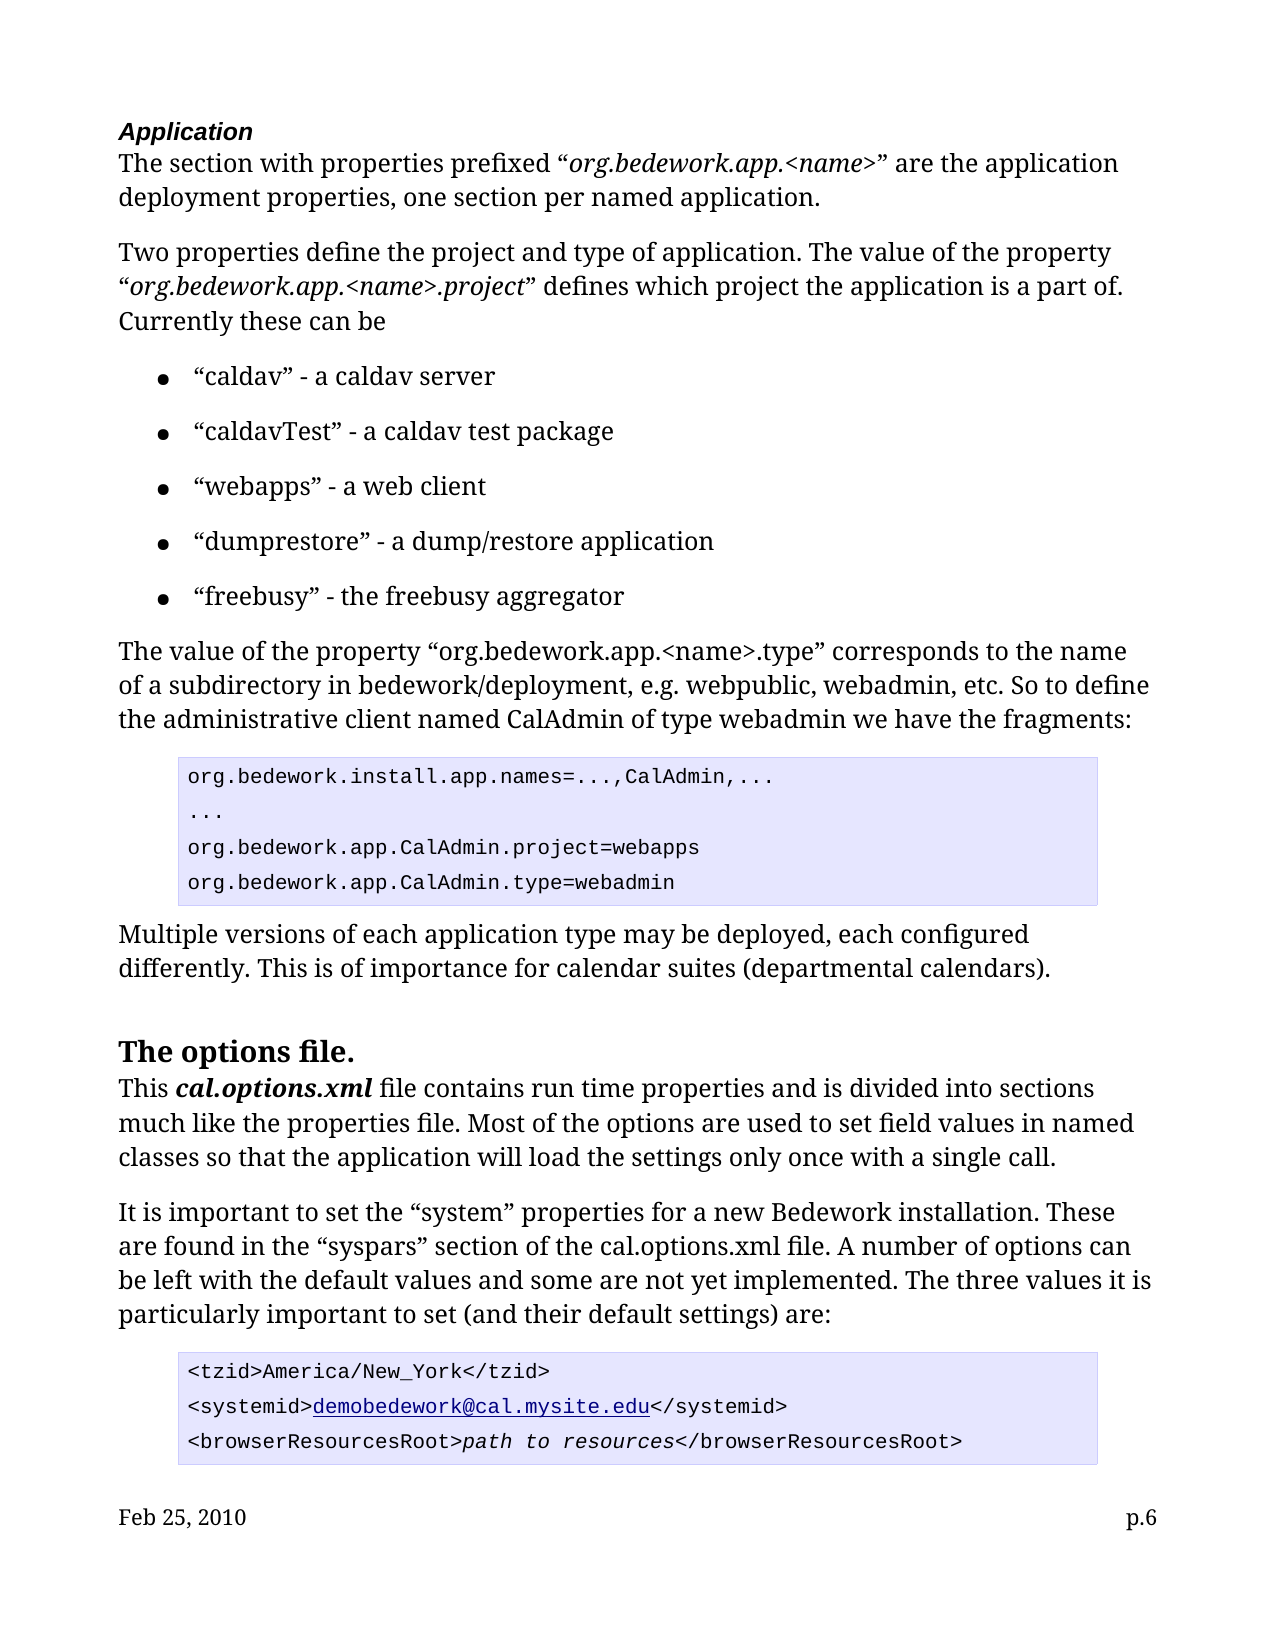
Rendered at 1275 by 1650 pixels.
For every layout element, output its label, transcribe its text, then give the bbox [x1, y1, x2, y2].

list “caldavTest” - a caldav test package [156, 413, 1157, 447]
subtitle Application [118, 118, 1157, 146]
list “caldav” - a caldav server [156, 358, 1157, 392]
subtitle The options file. [118, 1031, 1157, 1071]
text org.bedework.install.app.names=...,CalAdmin,... [179, 758, 1097, 790]
list “webapps” - a web client [156, 468, 1157, 502]
text The section with properties prefixed “org.bedework.app.<name>” are the application deployment properties, one section per named application. [118, 146, 1157, 214]
text <tzid>America/New_York</tzid> [179, 1353, 1097, 1384]
text Two properties define the project and type of application. The value of the property “org.bedework.app.<name>.project” defines which project the application is a part of. Currently these can be [118, 235, 1157, 337]
text org.bedework.app.CalAdmin.project=webapps [179, 828, 1097, 861]
text This cal.options.xml file contains run time properties and is divided into sections much like the properties file. Most of the options are used to set field values in named classes so that the application will load the settings only once with a single call. [118, 1071, 1157, 1173]
text <browserResourcesRoot>path to resources</browserResourcesRoot> [179, 1422, 1097, 1464]
text ... [179, 792, 1097, 825]
text The value of the property “org.bedework.app.<name>.type” corresponds to the name of a subdirectory in bedework/deployment, e.g. webpublic, webadmin, etc. So to define the administrative client named CalAdmin of type webadmin we have the fragments: [118, 634, 1157, 736]
text <systemid>demobedework@cal.mysite.edu</systemid> [179, 1387, 1097, 1420]
text It is important to set the “system” properties for a new Bedework installation. These are found in the “syspars” section of the cal.options.xml file. A number of options can be left with the default values and some are not yet implemented. The three values it is particularly important to set (and their default settings) are: [118, 1194, 1157, 1331]
text Multiple versions of each application type may be deployed, each configured differently. This is of importance for calendar suites (departmental calendars). [118, 917, 1157, 985]
list “freebusy” - the freebusy aggregator [156, 579, 1157, 613]
list “dumprestore” - a dump/restore application [156, 523, 1157, 558]
text org.bedework.app.CalAdmin.type=webadmin [179, 863, 1097, 905]
